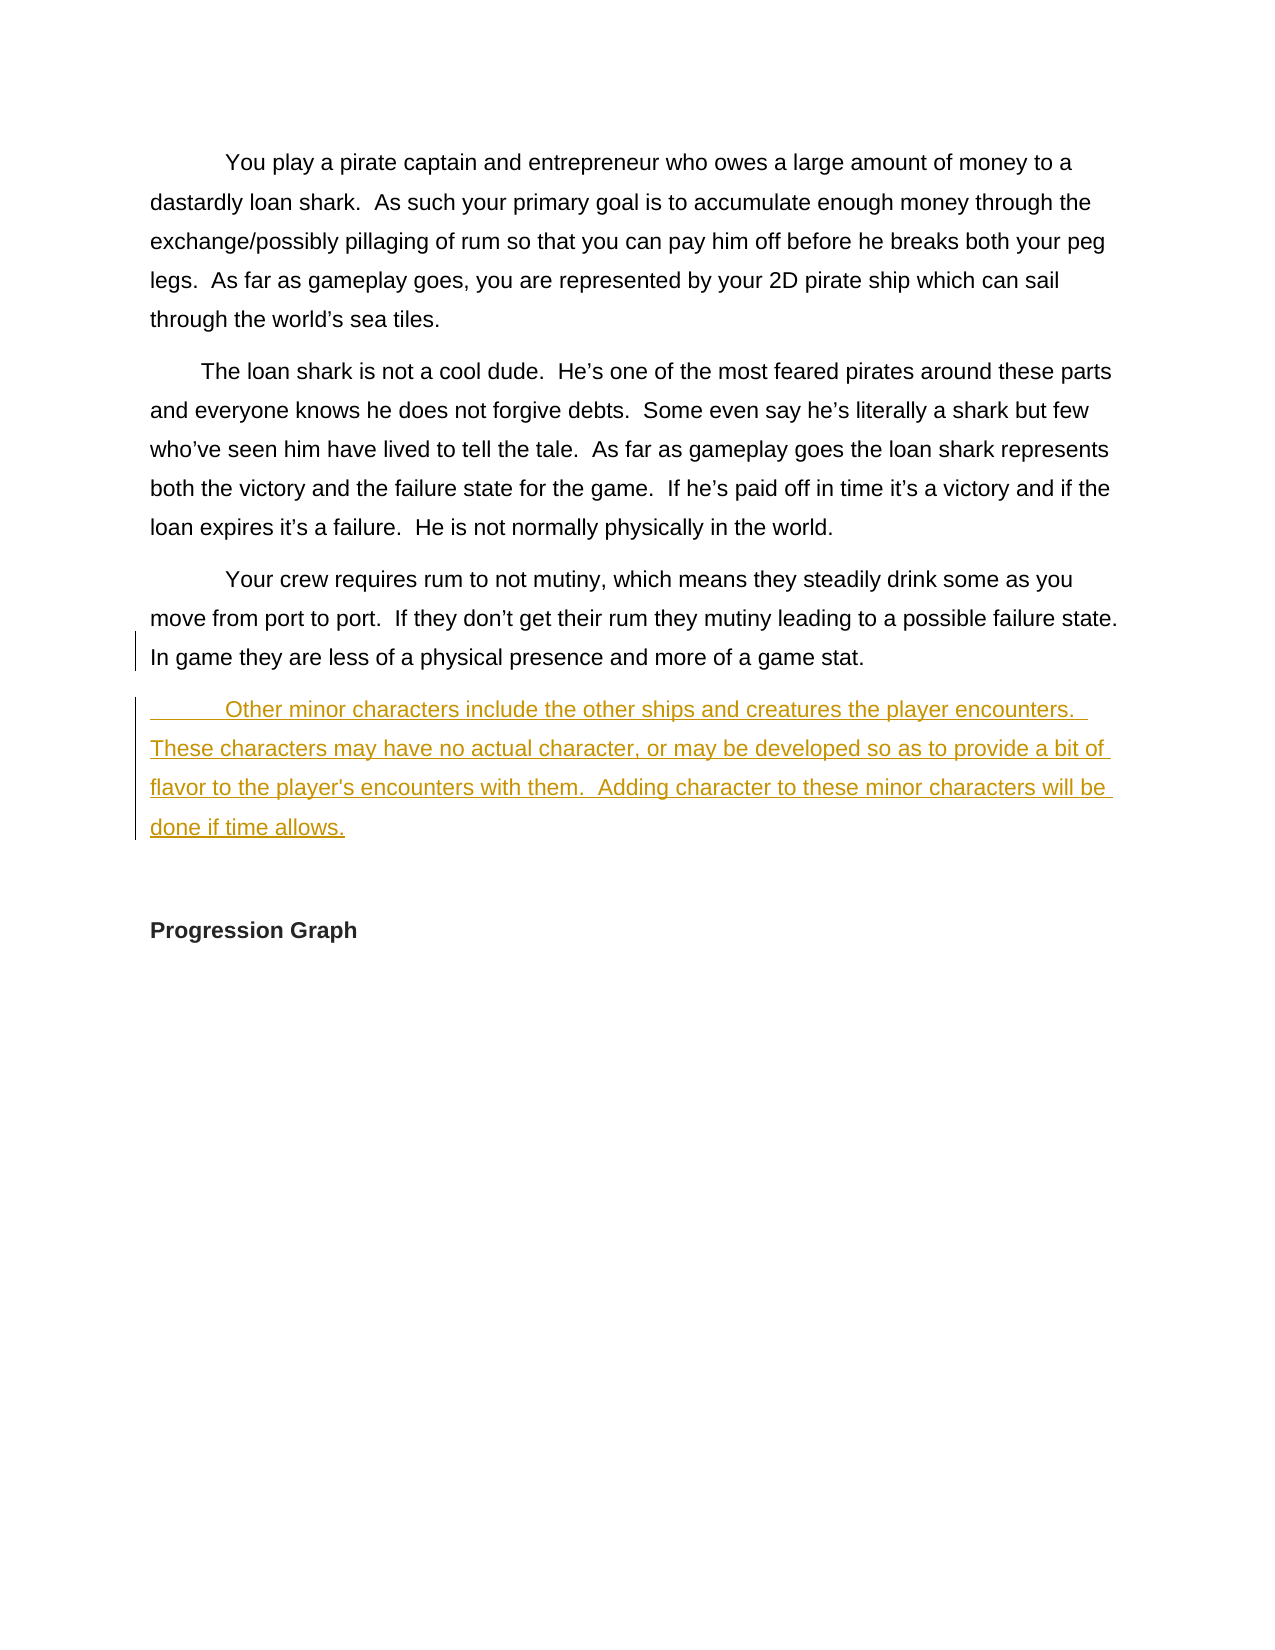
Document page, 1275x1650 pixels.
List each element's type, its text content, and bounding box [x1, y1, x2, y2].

text The loan shark is not a cool dude. He’s one of the most feared pirates around these parts and everyone knows he does not forgive debts. Some even say he’s literally a shark but few who’ve seen him have lived to tell the tale. As far as gameplay goes the loan shark represents both the victory and the failure state for the game. If he’s paid off in time it’s a victory and if the loan expires it’s a failure. He is not normally physically in the world. [150, 358, 1125, 541]
text Your crew requires rum to not mutiny, which means they steadily drink some as you move from port to port. If they don’t get their rum they mutiny leading to a possible failure state. In game they are less of a physical presence and more of a game stat. [150, 567, 1125, 671]
text Other minor characters include the other ships and creatures the player encounters. These characters may have no actual character, or may be developed so as to provide a bit of flavor to the player's encounters with them. Adding character to these minor characters will be done if time allows. [150, 697, 1125, 840]
text Progression Graph [150, 917, 1125, 943]
text You play a pirate captain and entrepreneur who owes a large amount of money to a dastardly loan shark. As such your primary goal is to accumulate enough money through the exchange/possibly pillaging of rum so that you can pay him off before he breaks both your peg legs. As far as gameplay goes, you are represented by your 2D pirate ship which can sail through the world’s sea tiles. [150, 150, 1125, 332]
